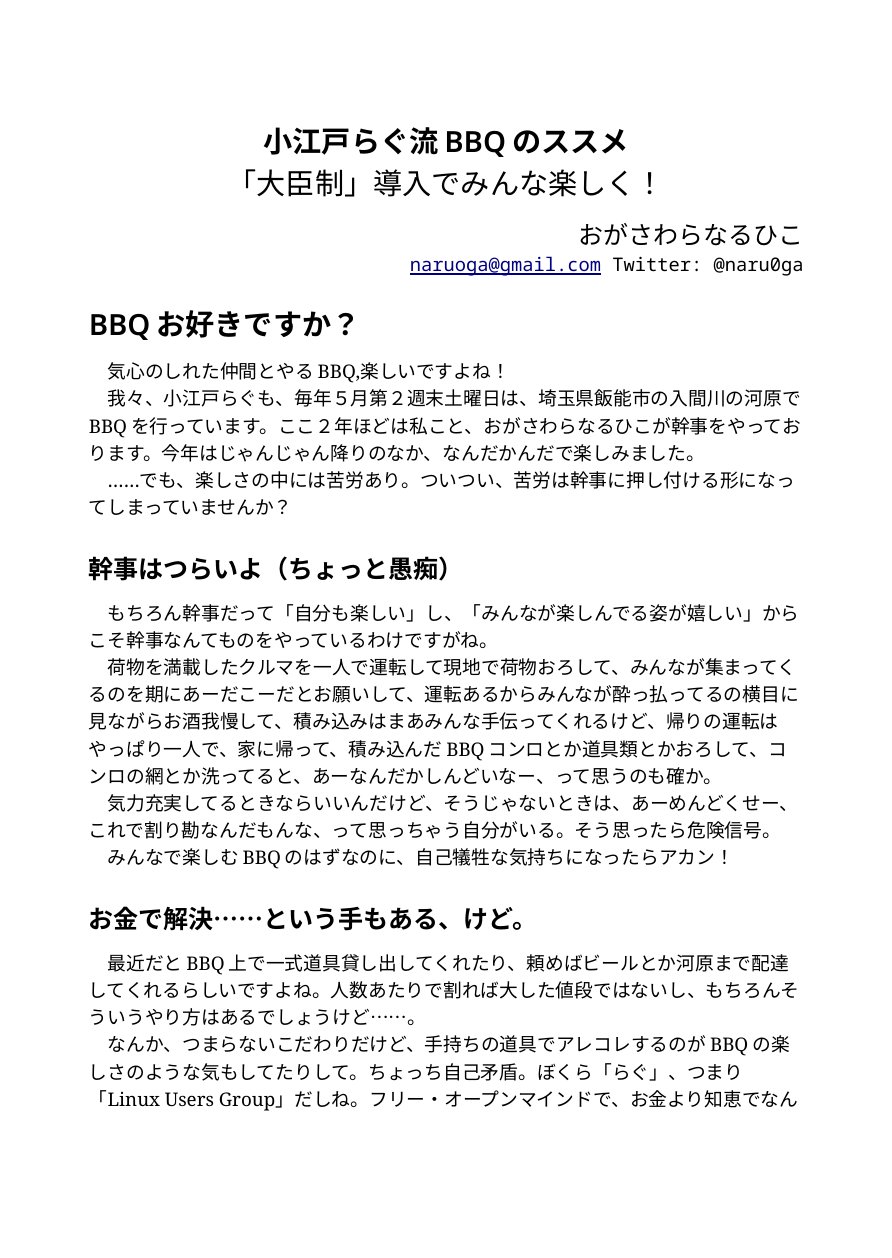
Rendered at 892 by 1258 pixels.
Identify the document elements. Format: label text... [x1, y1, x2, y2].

text みんなで楽しむBBQのはずなのに、自己犠牲な気持ちになったらアカン！ [88, 843, 803, 870]
text 気力充実してるときならいいんだけど、そうじゃないときは、あーめんどくせー、これで割り勘なんだもんな、って思っちゃう自分がいる。そう思ったら危険信号。 [88, 789, 803, 843]
subtitle BBQお好きですか？ [88, 302, 803, 344]
title 小江戸らぐ流BBQのススメ [88, 118, 803, 161]
text 最近だとBBQ上で一式道具貸し出してくれたり、頼めばビールとか河原まで配達してくれるらしいですよね。人数あたりで割れば大した値段ではないし、もちろんそういうやり方はあるでしょうけど……。 [88, 948, 803, 1030]
subtitle 「大臣制」導入でみんな楽しく！ [88, 161, 803, 203]
text 我々、小江戸らぐも、毎年５月第２週末土曜日は、埼玉県飯能市の入間川の河原でBBQを行っています。ここ２年ほどは私こと、おがさわらなるひこが幹事をやっております。今年はじゃんじゃん降りのなか、なんだかんだで楽しみました。 [88, 384, 803, 466]
text おがさわらなるひこ [88, 215, 803, 251]
text ……でも、楽しさの中には苦労あり。ついつい、苦労は幹事に押し付ける形になってしまっていませんか？ [88, 466, 803, 520]
text naruoga@gmail.com Twitter: @naru0ga [88, 251, 803, 277]
text もちろん幹事だって「自分も楽しい」し、「みんなが楽しんでる姿が嬉しい」からこそ幹事なんてものをやっているわけですがね。 [88, 598, 803, 653]
subtitle 幹事はつらいよ（ちょっと愚痴） [88, 550, 803, 586]
text なんか、つまらないこだわりだけど、手持ちの道具でアレコレするのがBBQの楽しさのような気もしてたりして。ちょっち自己矛盾。ぼくら「らぐ」、つまり「Linux Users Group」だしね。フリー・オープンマインドで、お金より知恵でなん [88, 1030, 803, 1112]
subtitle お金で解決……という手もある、けど。 [88, 900, 803, 936]
text 気心のしれた仲間とやるBBQ,楽しいですよね！ [88, 357, 803, 384]
text 荷物を満載したクルマを一人で運転して現地で荷物おろして、みんなが集まってくるのを期にあーだこーだとお願いして、運転あるからみんなが酔っ払ってるの横目に見ながらお酒我慢して、積み込みはまあみんな手伝ってくれるけど、帰りの運転はやっぱり一人で、家に帰って、積み込んだBBQコンロとか道具類とかおろして、コンロの網とか洗ってると、あーなんだかしんどいなー、って思うのも確か。 [88, 653, 803, 789]
